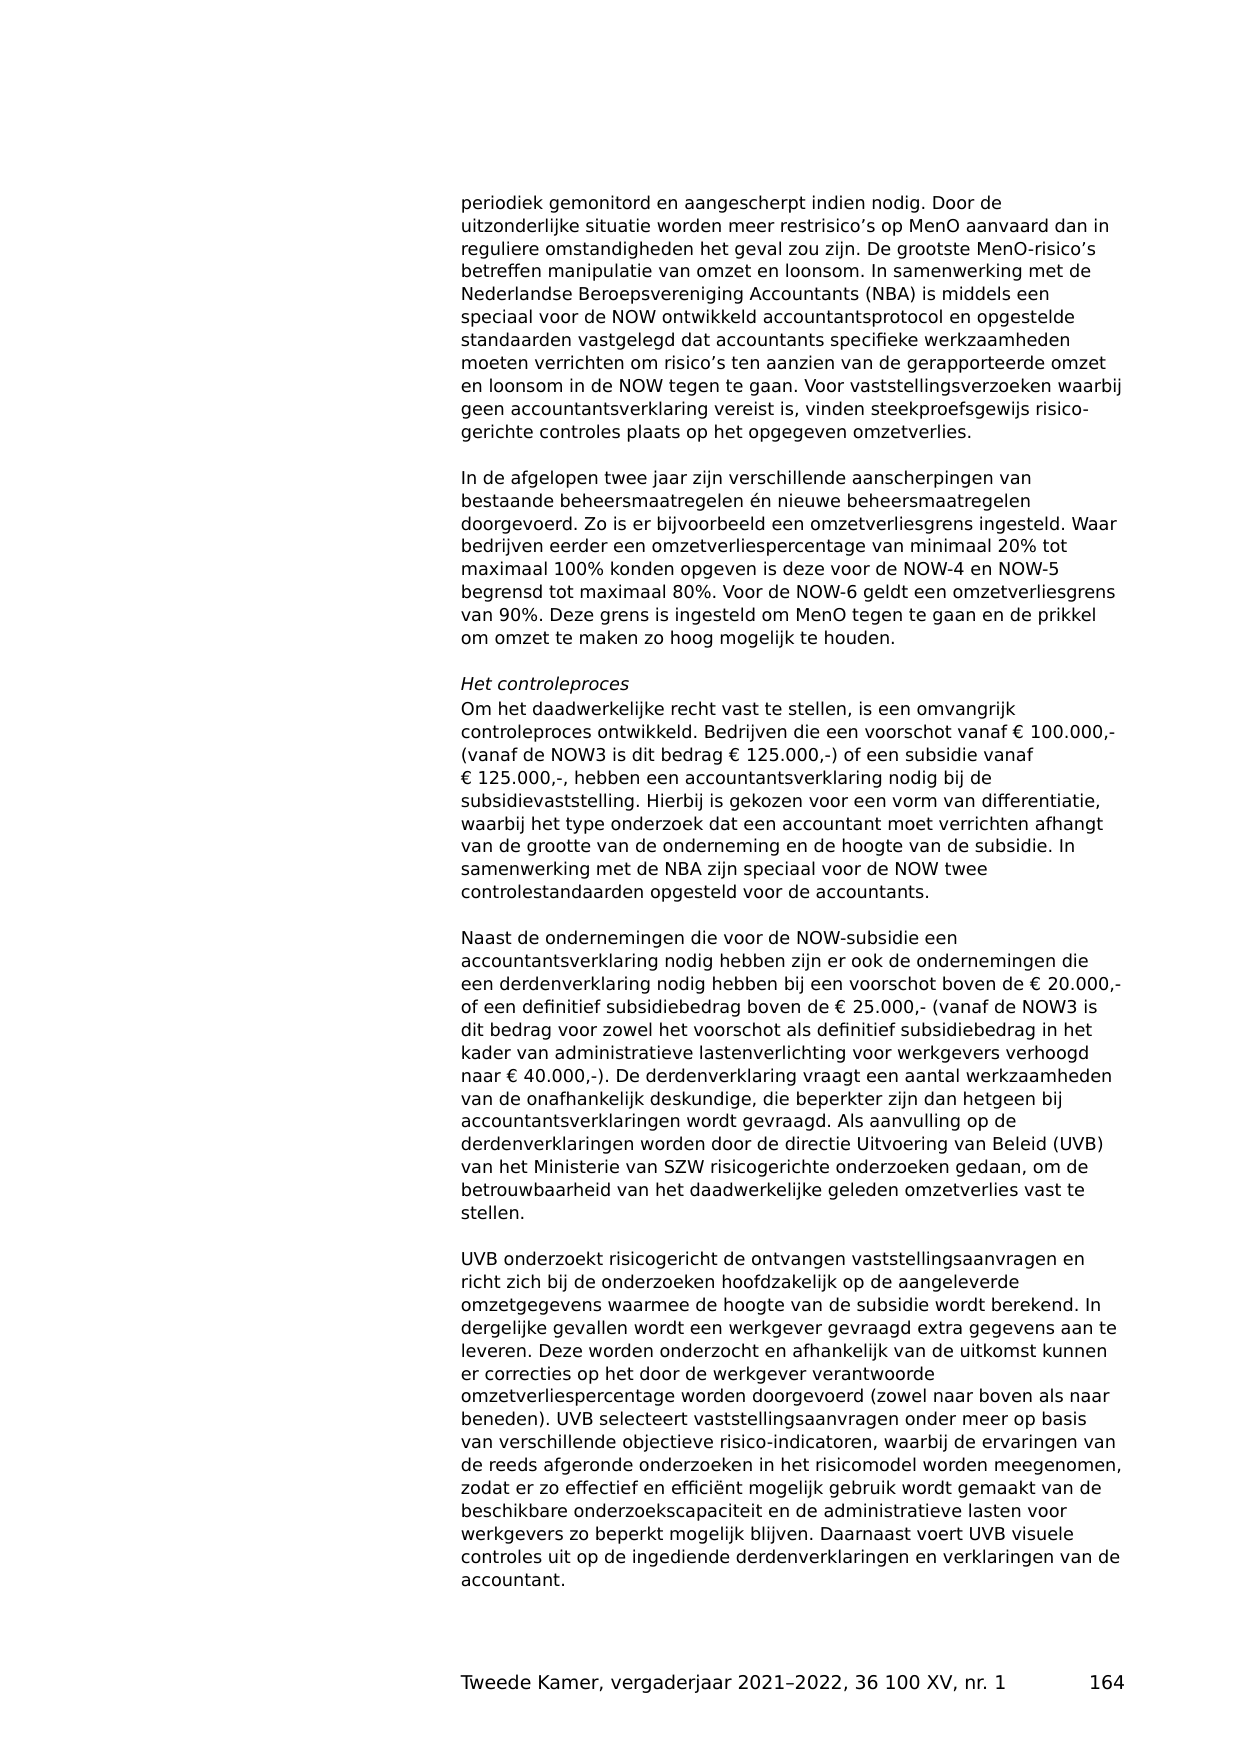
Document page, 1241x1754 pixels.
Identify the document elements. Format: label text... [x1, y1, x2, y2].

text periodiek gemonitord en aangescherpt indien nodig. Door de uitzonderlijke situatie worden meer restrisico’s op MenO aanvaard dan in reguliere omstandigheden het geval zou zijn. De grootste MenO-risico’s betreffen manipulatie van omzet en loonsom. In samenwerking met de Nederlandse Beroepsvereniging Accountants (NBA) is middels een speciaal voor de NOW ontwikkeld accountantsprotocol en opgestelde standaarden vastgelegd dat accountants specifieke werkzaamheden moeten verrichten om risico’s ten aanzien van de gerapporteerde omzet en loonsom in de NOW tegen te gaan. Voor vaststellingsverzoeken waarbij geen accountantsverklaring vereist is, vinden steekproefsgewijs risico-gerichte controles plaats op het opgegeven omzetverlies. [461, 191, 1125, 443]
text UVB onderzoekt risicogericht de ontvangen vaststellingsaanvragen en richt zich bij de onderzoeken hoofdzakelijk op de aangeleverde omzetgegevens waarmee de hoogte van de subsidie wordt berekend. In dergelijke gevallen wordt een werkgever gevraagd extra gegevens aan te leveren. Deze worden onderzocht en afhankelijk van de uitkomst kunnen er correcties op het door de werkgever verantwoorde omzetverliespercentage worden doorgevoerd (zowel naar boven als naar beneden). UVB selecteert vaststellingsaanvragen onder meer op basis van verschillende objectieve risico-indicatoren, waarbij de ervaringen van de reeds afgeronde onderzoeken in het risicomodel worden meegenomen, zodat er zo effectief en efficiënt mogelijk gebruik wordt gemaakt van de beschikbare onderzoekscapaciteit en de administratieve lasten voor werkgevers zo beperkt mogelijk blijven. Daarnaast voert UVB visuele controles uit op de ingediende derdenverklaringen en verklaringen van de accountant. [461, 1247, 1125, 1591]
text Het controleproces [461, 672, 1125, 695]
text Naast de ondernemingen die voor de NOW-subsidie een accountantsverklaring nodig hebben zijn er ook de ondernemingen die een derdenverklaring nodig hebben bij een voorschot boven de € 20.000,- of een definitief subsidiebedrag boven de € 25.000,- (vanaf de NOW3 is dit bedrag voor zowel het voorschot als definitief subsidiebedrag in het kader van administratieve lastenverlichting voor werkgevers verhoogd naar € 40.000,-). De derdenverklaring vraagt een aantal werkzaamheden van de onafhankelijk deskundige, die beperkter zijn dan hetgeen bij accountantsverklaringen wordt gevraagd. Als aanvulling op de derdenverklaringen worden door de directie Uitvoering van Beleid (UVB) van het Ministerie van SZW risicogerichte onderzoeken gedaan, om de betrouwbaarheid van het daadwerkelijke geleden omzetverlies vast te stellen. [461, 926, 1125, 1224]
text Om het daadwerkelijke recht vast te stellen, is een omvangrijk controleproces ontwikkeld. Bedrijven die een voorschot vanaf € 100.000,- (vanaf de NOW3 is dit bedrag € 125.000,-) of een subsidie vanaf € 125.000,-, hebben een accountantsverklaring nodig bij de subsidievaststelling. Hierbij is gekozen voor een vorm van differentiatie, waarbij het type onderzoek dat een accountant moet verrichten afhangt van de grootte van de onderneming en de hoogte van de subsidie. In samenwerking met de NBA zijn speciaal voor de NOW twee controlestandaarden opgesteld voor de accountants. [461, 697, 1125, 903]
text In de afgelopen twee jaar zijn verschillende aanscherpingen van bestaande beheersmaatregelen én nieuwe beheersmaatregelen doorgevoerd. Zo is er bijvoorbeeld een omzetverliesgrens ingesteld. Waar bedrijven eerder een omzetverliespercentage van minimaal 20% tot maximaal 100% konden opgeven is deze voor de NOW-4 en NOW-5 begrensd tot maximaal 80%. Voor de NOW-6 geldt een omzetverliesgrens van 90%. Deze grens is ingesteld om MenO tegen te gaan en de prikkel om omzet te maken zo hoog mogelijk te houden. [461, 466, 1125, 649]
